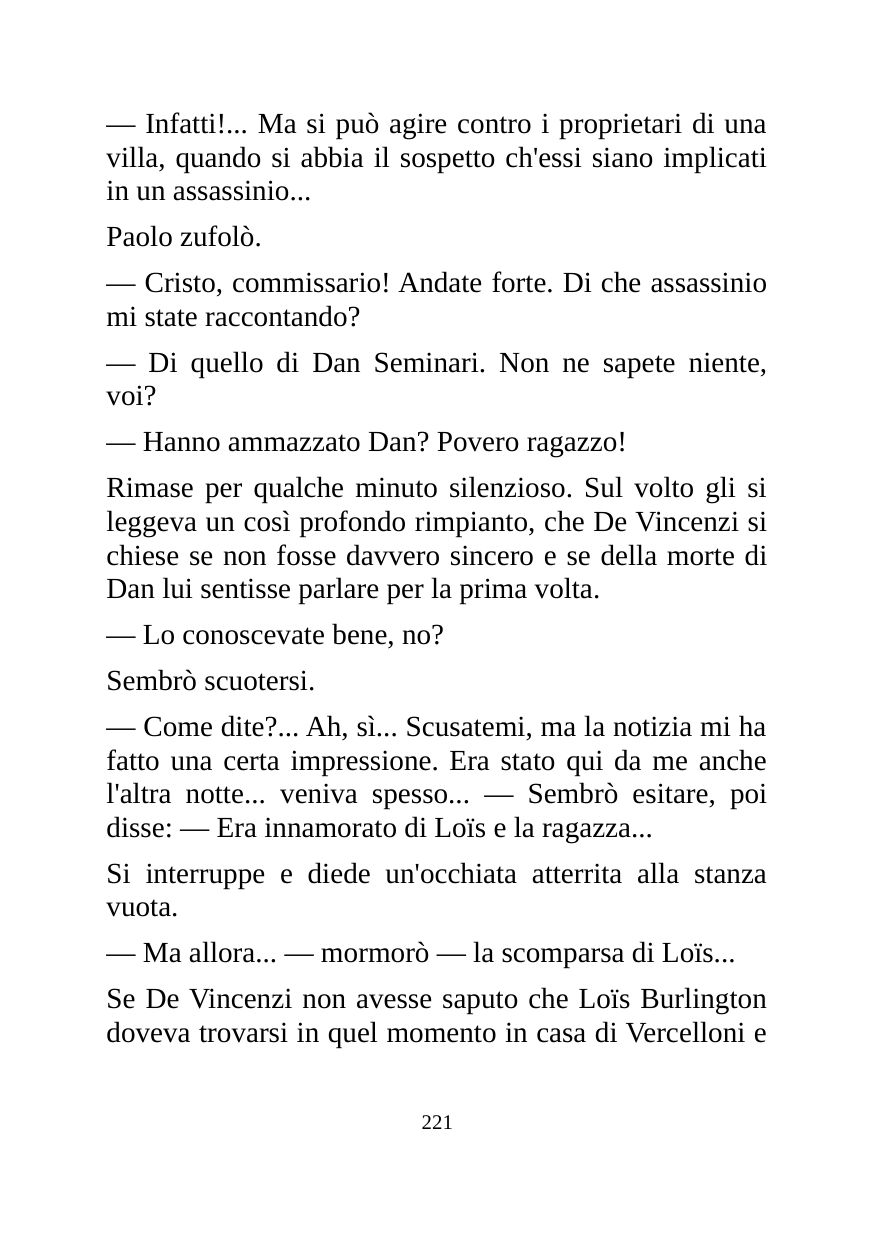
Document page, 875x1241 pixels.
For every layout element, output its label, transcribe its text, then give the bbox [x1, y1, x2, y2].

text Se De Vincenzi non avesse saputo che Loïs Burlington doveva trovarsi in quel momento in casa di Vercelloni e [106, 982, 768, 1049]
text Paolo zufolò. [106, 219, 768, 253]
text — Ma allora... — mormorò — la scomparsa di Loïs... [106, 936, 768, 969]
text — Di quello di Dan Seminari. Non ne sapete niente, voi? [106, 345, 768, 412]
text — Hanno ammazzato Dan? Povero ragazzo! [106, 424, 768, 458]
text — Lo conoscevate bene, no? [106, 617, 768, 651]
text — Come dite?... Ah, sì... Scusatemi, ma la notizia mi ha fatto una certa impressione. Era stato qui da me anche l'altra notte... veniva spesso... — Sembrò esitare, poi disse: — Era innamorato di Loïs e la ragazza... [106, 709, 768, 843]
text Si interruppe e diede un'occhiata atterrita alla stanza vuota. [106, 856, 768, 923]
text — Cristo, commissario! Andate forte. Di che assassinio mi state raccontando? [106, 265, 768, 332]
text — Infatti!... Ma si può agire contro i proprietari di una villa, quando si abbia il sospetto ch'essi siano implicati in un assassinio... [106, 106, 768, 207]
text Sembrò scuotersi. [106, 663, 768, 697]
text Rimase per qualche minuto silenzioso. Sul volto gli si leggeva un così profondo rimpianto, che De Vincenzi si chiese se non fosse davvero sincero e se della morte di Dan lui sentisse parlare per la prima volta. [106, 471, 768, 605]
